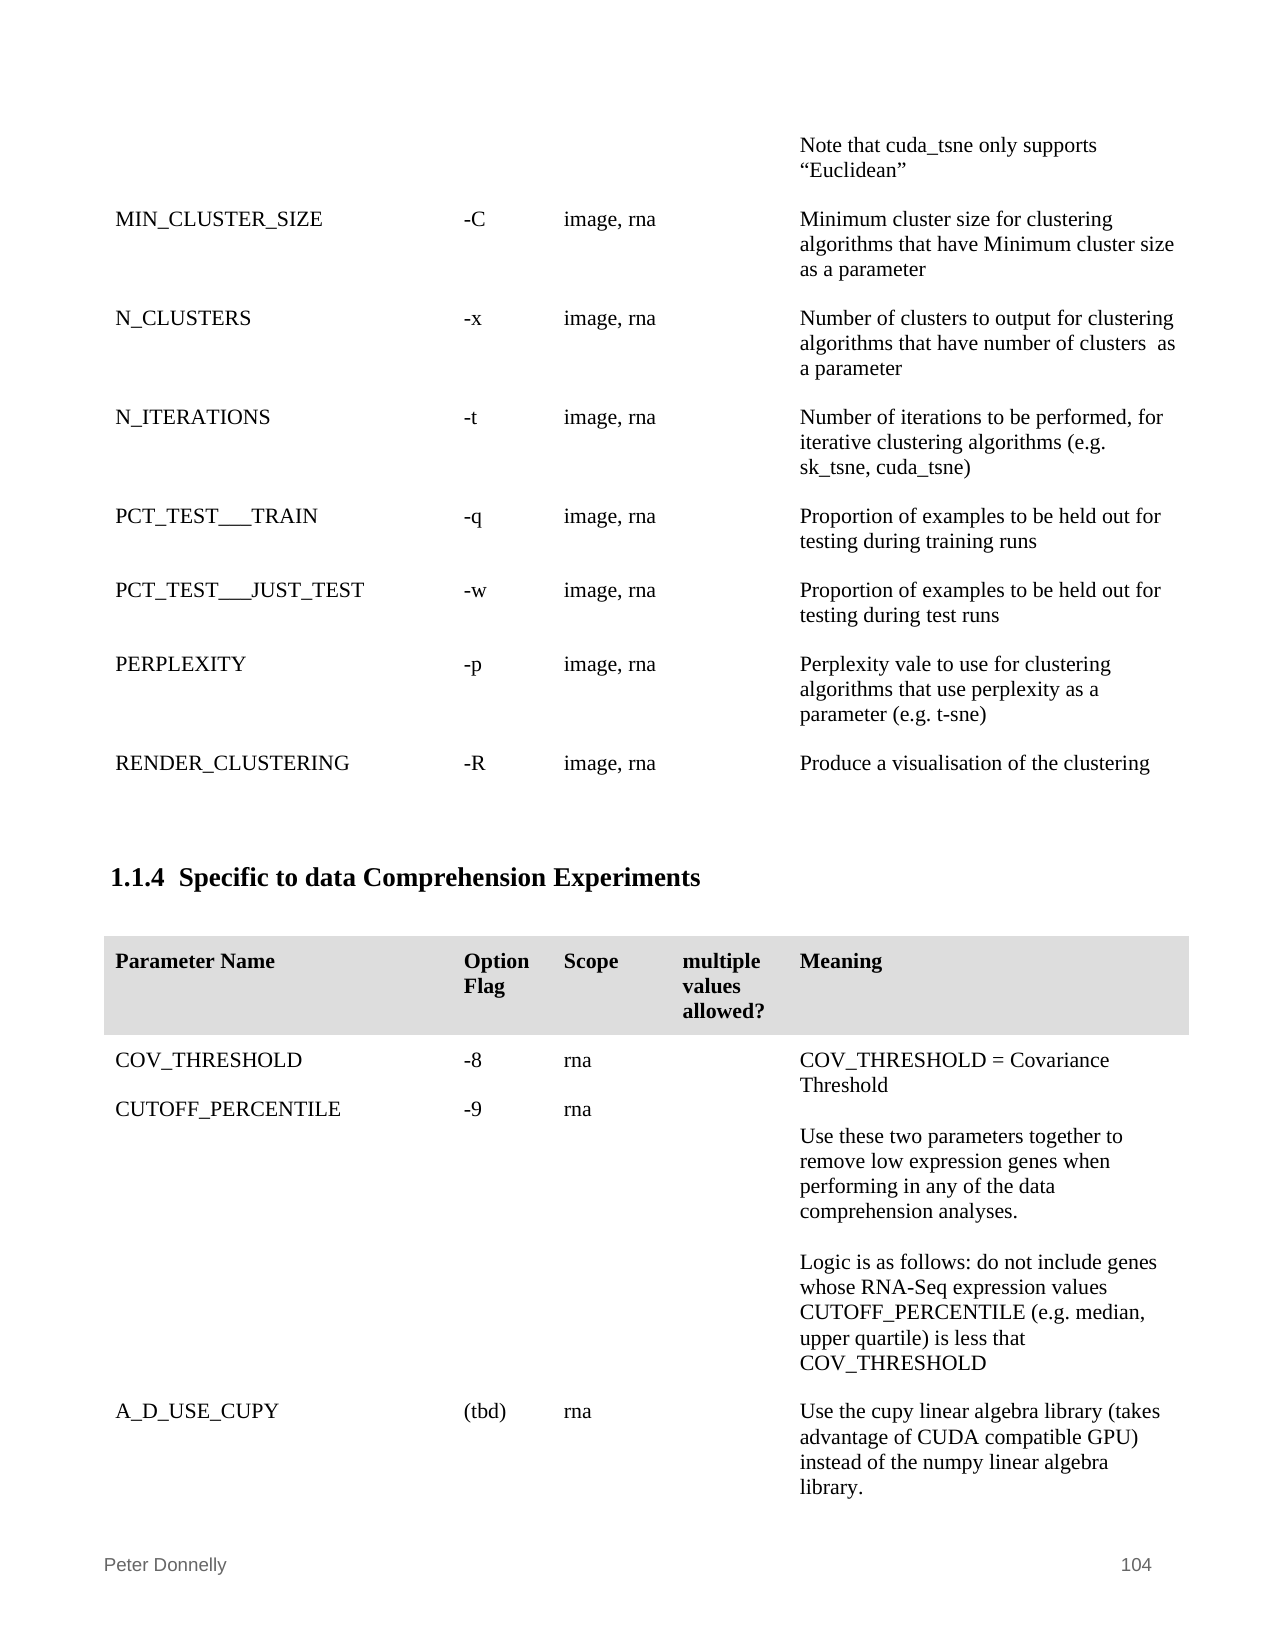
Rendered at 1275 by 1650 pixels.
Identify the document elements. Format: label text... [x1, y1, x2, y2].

table_cell [671, 1084, 788, 1387]
table_cell PERPLEXITY [104, 639, 452, 738]
table_cell COV_THRESHOLD [104, 1035, 452, 1084]
table_header multiple values allowed? [671, 936, 788, 1035]
table_cell [671, 120, 788, 194]
table_cell image, rna [552, 565, 671, 639]
table_cell CUTOFF_PERCENTILE [104, 1084, 452, 1387]
table_cell image, rna [552, 491, 671, 565]
table_cell -q [452, 491, 552, 565]
table_cell COV_THRESHOLD = Covariance Threshold Use these two parameters together to remove low expression genes when performing in any of the data comprehension analyses. Logic is as follows: do not include genes whose RNA-Seq expression values CUTOFF_PERCENTILE (e.g. median, upper quartile) is less that COV_THRESHOLD [788, 1035, 1189, 1387]
table_cell N_CLUSTERS [104, 293, 452, 392]
table_cell Produce a visualisation of the clustering [788, 738, 1189, 787]
table_cell -x [452, 293, 552, 392]
table_cell Proportion of examples to be held out for testing during test runs [788, 565, 1189, 639]
table_header Meaning [788, 936, 1189, 1035]
table_cell -8 [452, 1035, 552, 1084]
table_cell Use the cupy linear algebra library (takes advantage of CUDA compatible GPU) instead of the numpy linear algebra library. [788, 1387, 1189, 1536]
table_cell rna [552, 1035, 671, 1084]
table_cell [671, 738, 788, 787]
table_header Scope [552, 936, 671, 1035]
table_cell -w [452, 565, 552, 639]
table_cell [104, 120, 452, 194]
table_cell -C [452, 194, 552, 293]
table_cell [671, 565, 788, 639]
table_header Parameter Name [104, 936, 452, 1035]
table_cell image, rna [552, 293, 671, 392]
table_cell Proportion of examples to be held out for testing during training runs [788, 491, 1189, 565]
table_cell image, rna [552, 194, 671, 293]
table_header Option Flag [452, 936, 552, 1035]
table_cell image, rna [552, 738, 671, 787]
table_cell -R [452, 738, 552, 787]
table_cell [671, 1387, 788, 1536]
table_cell -p [452, 639, 552, 738]
table_cell [671, 491, 788, 565]
table_cell Number of clusters to output for clustering algorithms that have number of clusters as a parameter [788, 293, 1189, 392]
table_cell A_D_USE_CUPY [104, 1387, 452, 1536]
table_cell -t [452, 392, 552, 491]
table_cell [552, 120, 671, 194]
table_cell rna [552, 1084, 671, 1387]
table_cell Number of iterations to be performed, for iterative clustering algorithms (e.g. sk_tsne, cuda_tsne) [788, 392, 1189, 491]
table_cell image, rna [552, 639, 671, 738]
table_cell [671, 1035, 788, 1084]
table_cell MIN_CLUSTER_SIZE [104, 194, 452, 293]
table_cell rna [552, 1387, 671, 1536]
table_cell RENDER_CLUSTERING [104, 738, 452, 787]
table_cell [671, 392, 788, 491]
table_cell (tbd) [452, 1387, 552, 1536]
table_cell -9 [452, 1084, 552, 1387]
table_cell [452, 120, 552, 194]
table_cell image, rna [552, 392, 671, 491]
table_cell PCT_TEST___TRAIN [104, 491, 452, 565]
table_cell Note that cuda_tsne only supports “Euclidean” [788, 120, 1189, 194]
subtitle Specific to data Comprehension Experiments [103, 861, 1181, 892]
table_cell [671, 194, 788, 293]
table_cell [671, 639, 788, 738]
table_cell Perplexity vale to use for clustering algorithms that use perplexity as a parameter (e.g. t-sne) [788, 639, 1189, 738]
table_cell PCT_TEST___JUST_TEST [104, 565, 452, 639]
table_cell Minimum cluster size for clustering algorithms that have Minimum cluster size as a parameter [788, 194, 1189, 293]
table_cell N_ITERATIONS [104, 392, 452, 491]
table_cell [671, 293, 788, 392]
